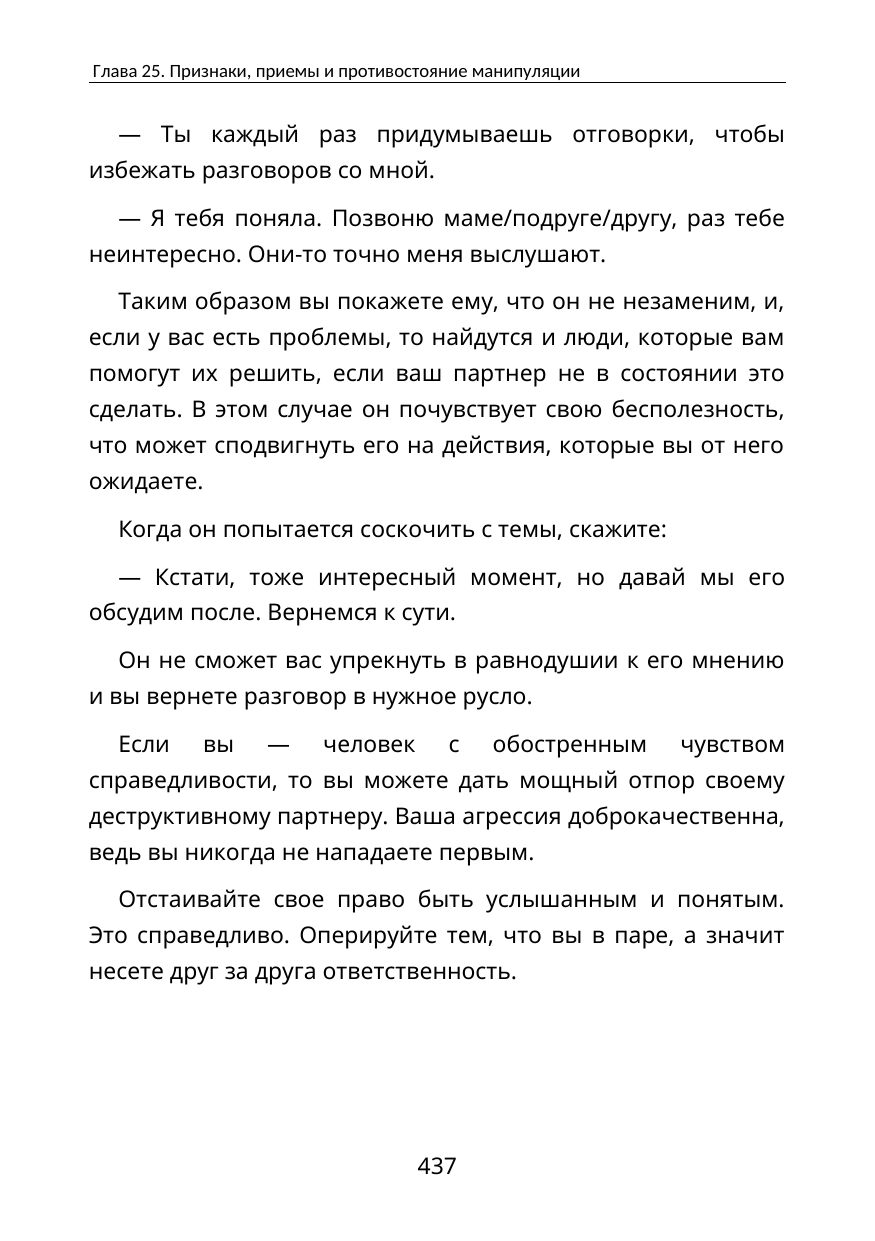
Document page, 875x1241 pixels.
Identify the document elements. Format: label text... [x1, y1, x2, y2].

text — Кстати, тоже интересный момент, но давай мы его обсудим после. Вернемся к сути. [88, 560, 786, 628]
text Таким образом вы покажете ему, что он не незаменим, и, если у вас есть проблемы, то найдутся и люди, которые вам помогут их решить, если ваш партнер не в состоянии это сделать. В этом случае он почувствует свою бесполезность, что может сподвигнуть его на действия, которые вы от него ожидаете. [88, 285, 786, 496]
text — Ты каждый раз придумываешь отговорки, чтобы избежать разговоров со мной. [88, 118, 786, 185]
text Он не сможет вас упрекнуть в равнодушии к его мнению и вы вернете разговор в нужное русло. [88, 644, 786, 711]
text — Я тебя поняла. Позвоню маме/подруге/другу, раз тебе неинтересно. Они-то точно меня выслушают. [88, 202, 786, 269]
text Если вы — человек с обостренным чувством справедливости, то вы можете дать мощный отпор своему деструктивному партнеру. Ваша агрессия доброкачественна, ведь вы никогда не нападаете первым. [88, 728, 786, 867]
text Когда он попытается соскочить с темы, скажите: [88, 513, 786, 544]
text Отстаивайте свое право быть услышанным и понятым. Это справедливо. Оперируйте тем, что вы в паре, а значит несете друг за друга ответственность. [88, 883, 786, 986]
